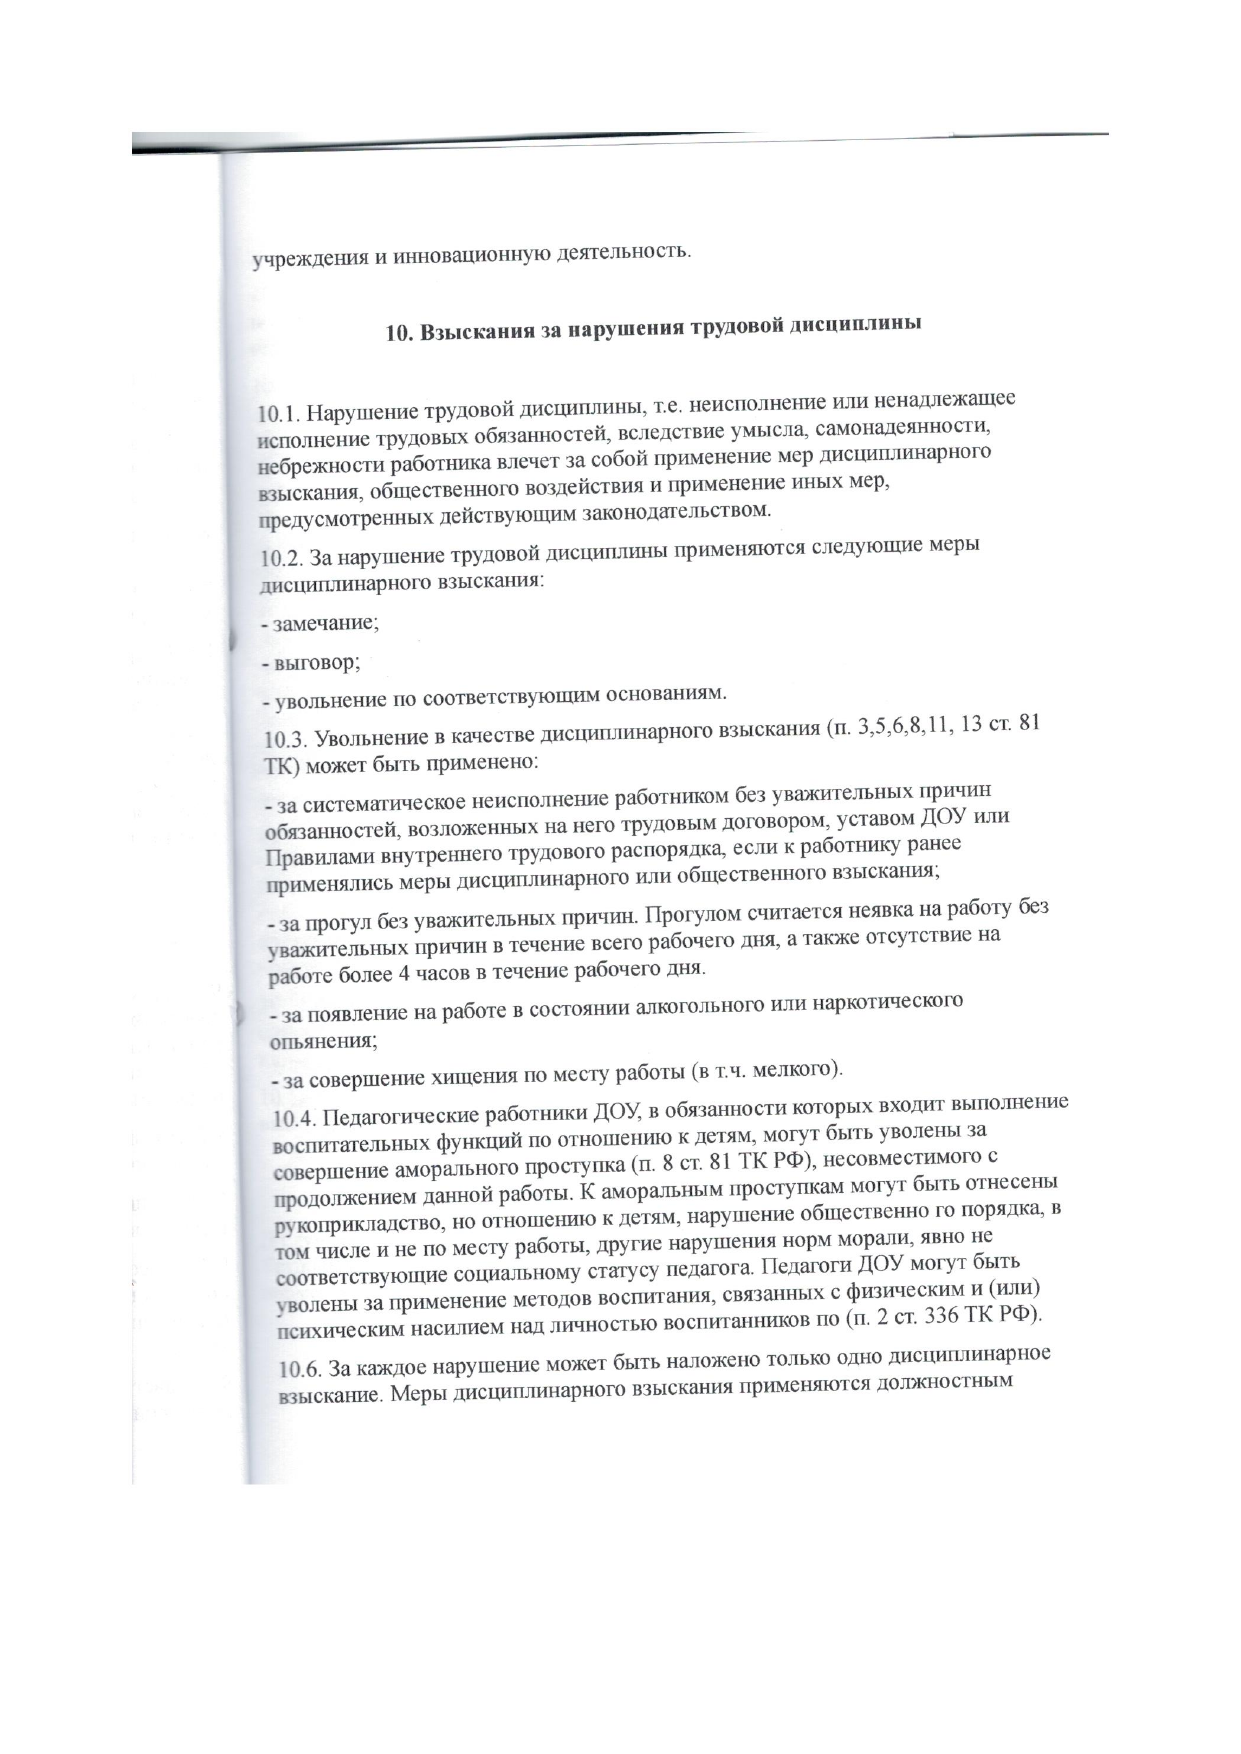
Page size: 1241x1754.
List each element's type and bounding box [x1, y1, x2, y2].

picture [118, 118, 1123, 1499]
